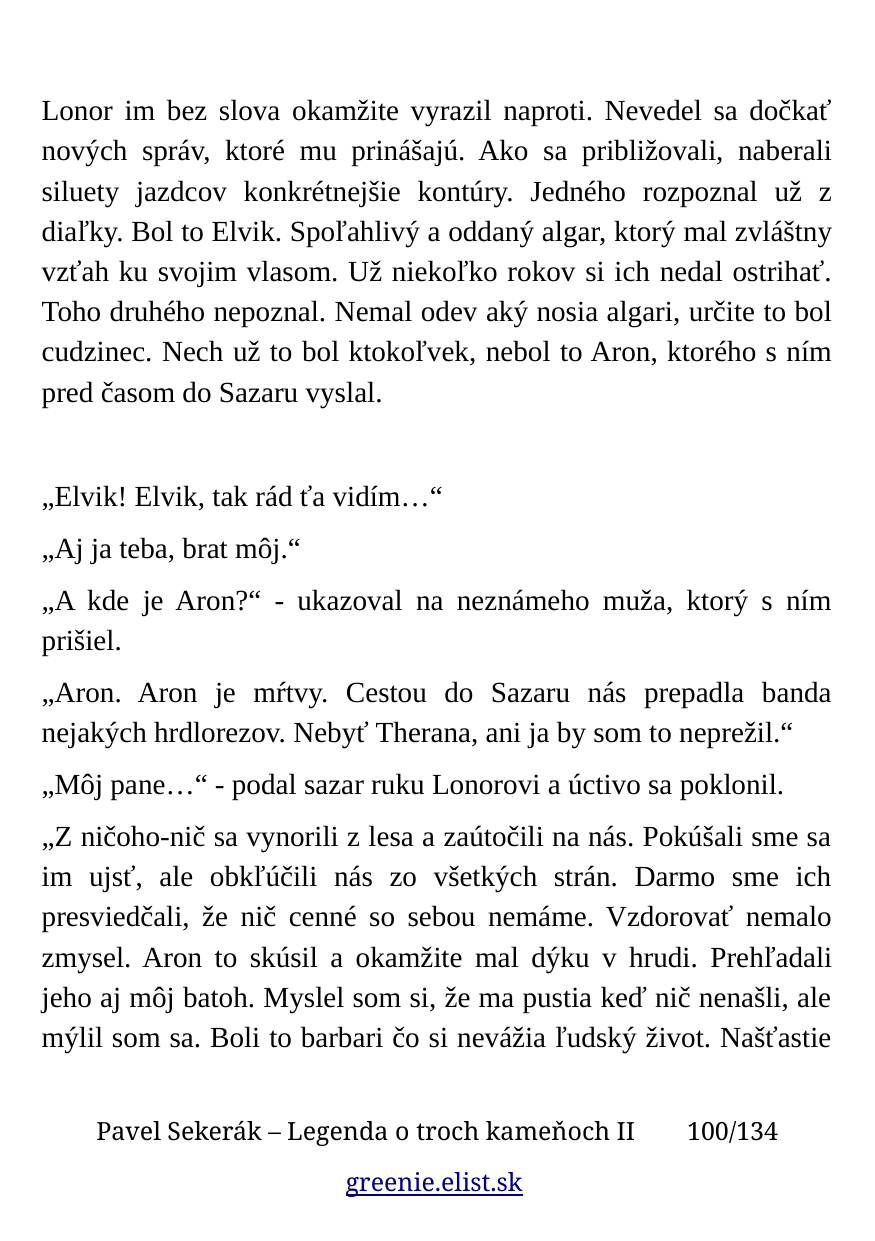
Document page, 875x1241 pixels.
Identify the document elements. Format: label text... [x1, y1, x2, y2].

text „Elvik! Elvik, tak rád ťa vidím…“ [41, 479, 833, 512]
text „A kde je Aron?“ - ukazoval na neznámeho muža, ktorý s ním prišiel. [41, 583, 833, 656]
text „Môj pane…“ - podal sazar ruku Lonorovi a úctivo sa poklonil. [41, 767, 833, 801]
text „Aj ja teba, brat môj.“ [41, 531, 833, 564]
text Lonor im bez slova okamžite vyrazil naproti. Nevedel sa dočkať nových správ, ktoré mu prinášajú. Ako sa približovali, naberali siluety jazdcov konkrétnejšie kontúry. Jedného rozpoznal už z diaľky. Bol to Elvik. Spoľahlivý a oddaný algar, ktorý mal zvláštny vzťah ku svojim vlasom. Už niekoľko rokov si ich nedal ostrihať. Toho druhého nepoznal. Nemal odev aký nosia algari, určite to bol cudzinec. Nech už to bol ktokoľvek, nebol to Aron, ktorého s ním pred časom do Sazaru vyslal. [41, 93, 833, 408]
text „Z ničoho-nič sa vynorili z lesa a zaútočili na nás. Pokúšali sme sa im ujsť, ale obkľúčili nás zo všetkých strán. Darmo sme ich presviedčali, že nič cenné so sebou nemáme. Vzdorovať nemalo zmysel. Aron to skúsil a okamžite mal dýku v hrudi. Prehľadali jeho aj môj batoh. Myslel som si, že ma pustia keď nič nenašli, ale mýlil som sa. Boli to barbari čo si nevážia ľudský život. Našťastie [41, 819, 833, 1054]
text „Aron. Aron je mŕtvy. Cestou do Sazaru nás prepadla banda nejakých hrdlorezov. Nebyť Therana, ani ja by som to neprežil.“ [41, 675, 833, 749]
